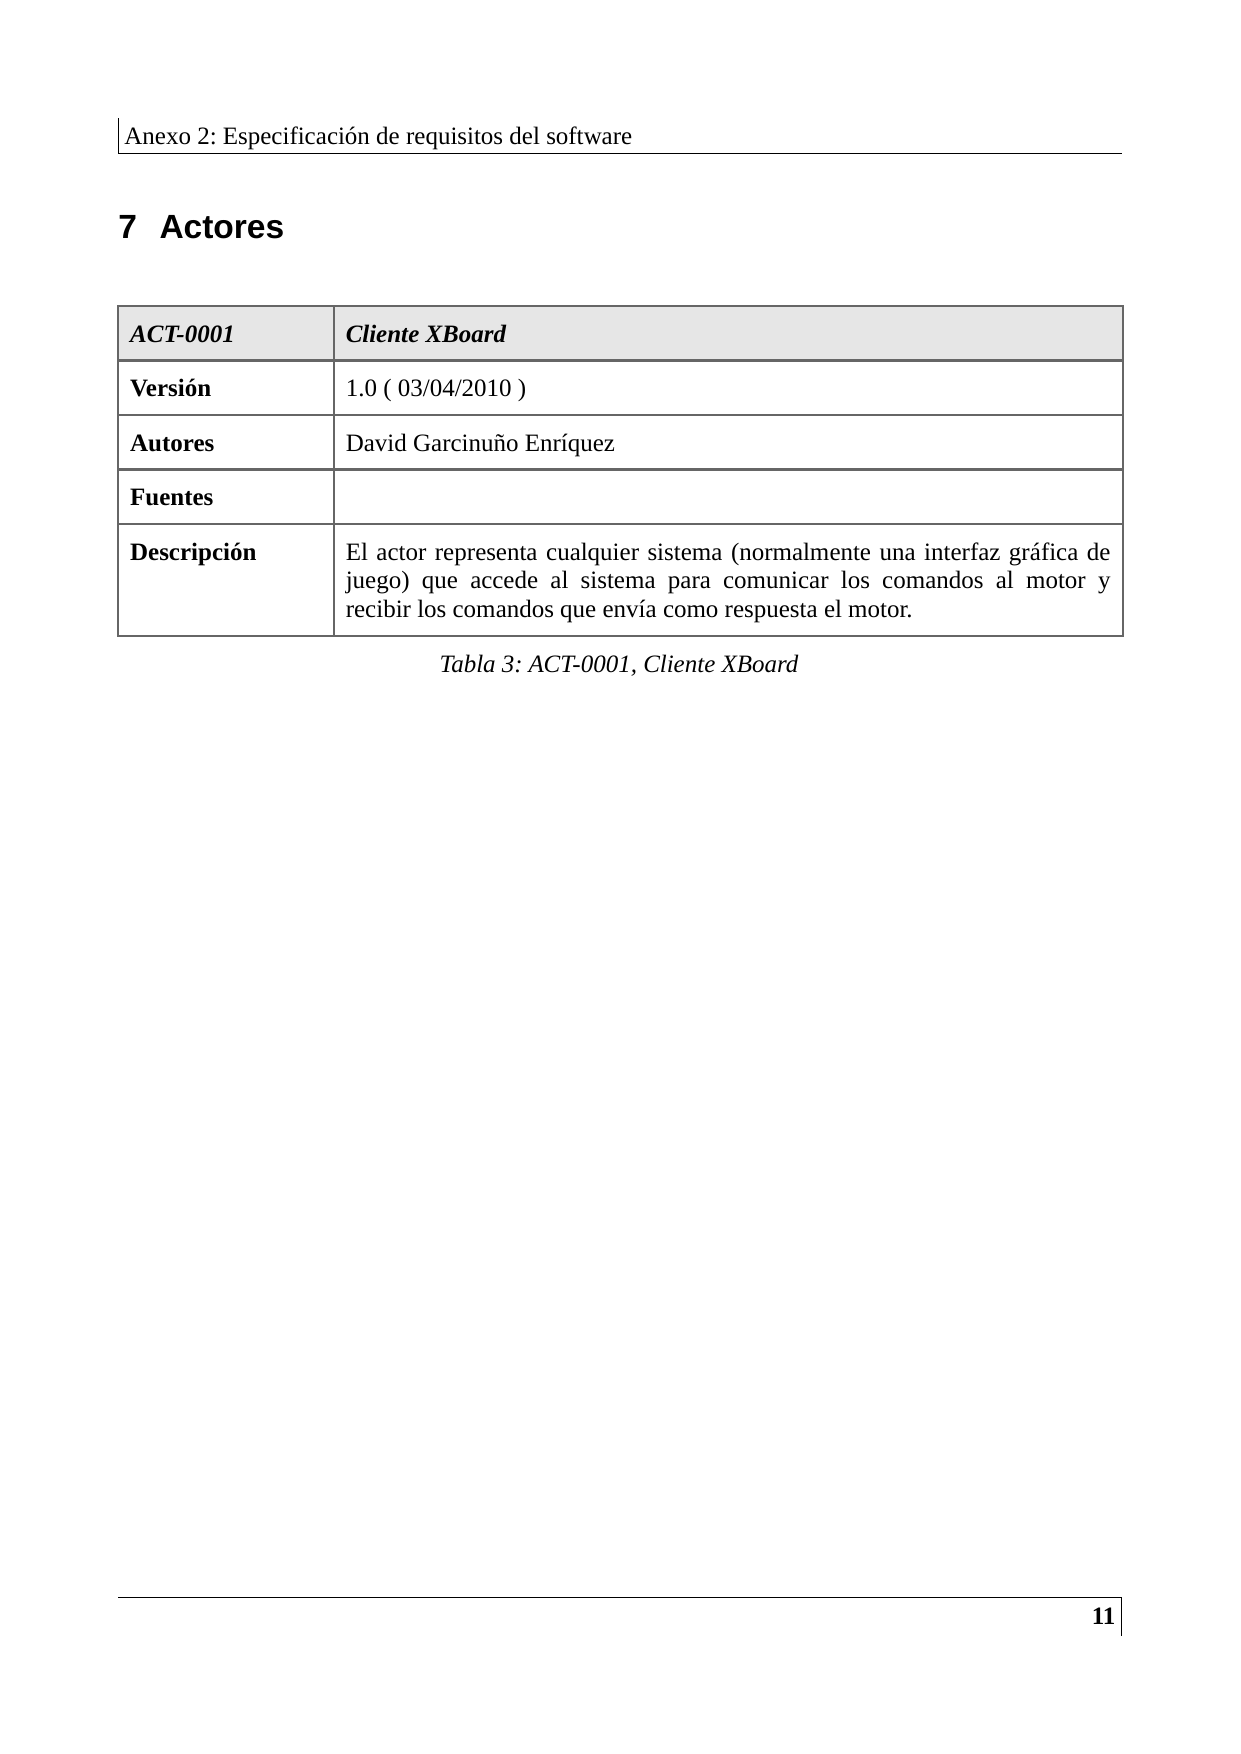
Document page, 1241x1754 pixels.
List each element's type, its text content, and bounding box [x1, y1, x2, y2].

table_header Cliente XBoard [335, 307, 1122, 359]
text Tabla 3: ACT-0001, Cliente XBoard [118, 649, 1122, 678]
subtitle Actores [118, 207, 1122, 246]
table_cell El actor representa cualquier sistema (normalmente una interfaz gráfica de juego) que accede al sistema para comunicar los comandos al motor y recibir los comandos que envía como respuesta el motor. [335, 525, 1122, 635]
table_cell [335, 471, 1122, 523]
table_cell Autores [119, 416, 333, 468]
table_cell David Garcinuño Enríquez [335, 416, 1122, 468]
table_cell Versión [119, 362, 333, 414]
table_cell 1.0 ( 03/04/2010 ) [335, 362, 1122, 414]
table_cell Descripción [119, 525, 333, 635]
table_header ACT-0001 [119, 307, 333, 359]
table_cell Fuentes [119, 471, 333, 523]
